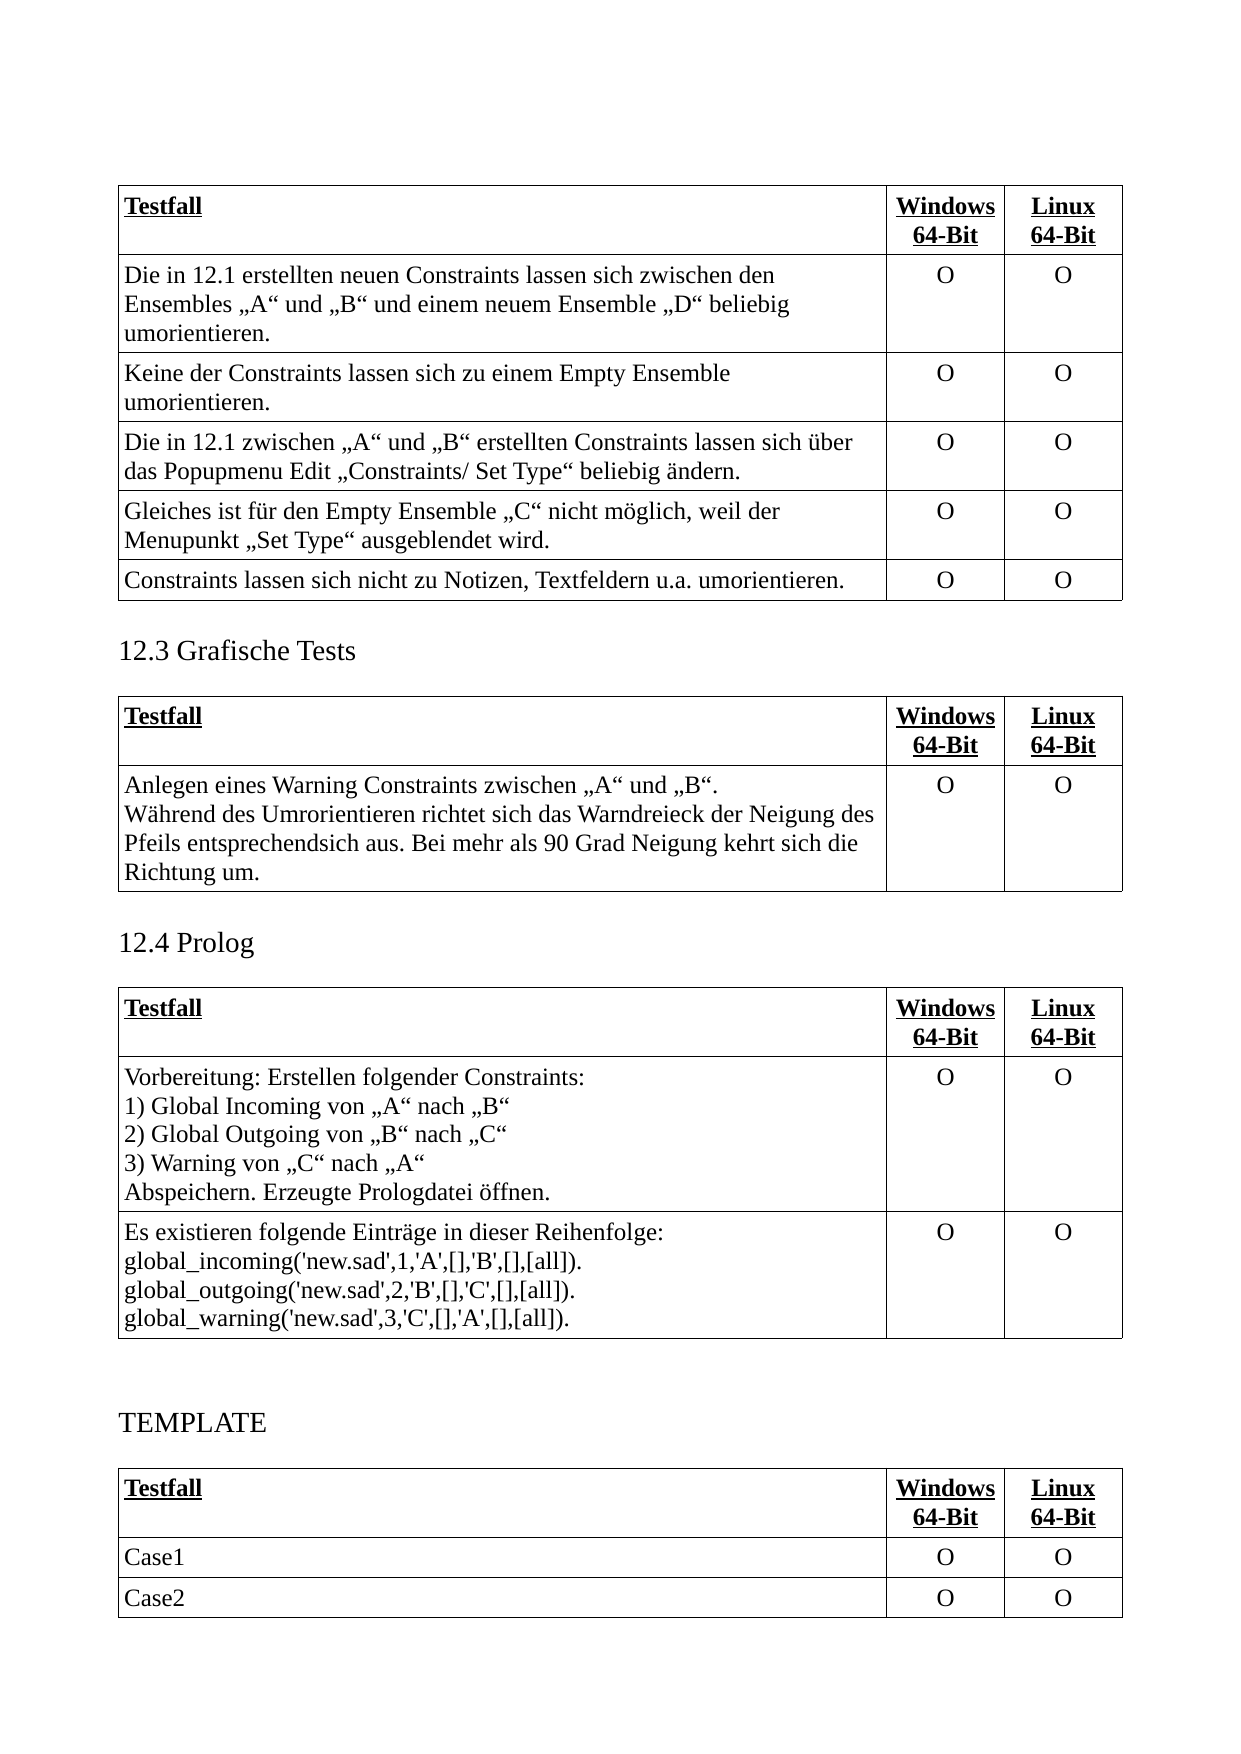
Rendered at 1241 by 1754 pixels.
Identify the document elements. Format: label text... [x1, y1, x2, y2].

table_header Testfall [119, 988, 886, 1056]
table_cell O [887, 1212, 1004, 1338]
table_cell O [887, 766, 1004, 891]
text TEMPLATE [118, 1405, 1122, 1439]
table_cell O [887, 422, 1004, 490]
table_header Linux 64-Bit [1005, 1469, 1122, 1537]
table_cell O [1005, 422, 1122, 490]
table_header Linux 64-Bit [1005, 697, 1122, 764]
table_cell O [1005, 491, 1122, 559]
table_cell Keine der Constraints lassen sich zu einem Empty Ensemble umorientieren. [119, 353, 886, 421]
table_header Testfall [119, 1469, 886, 1537]
table_cell O [887, 491, 1004, 559]
table_header Testfall [119, 186, 886, 254]
table_cell Gleiches ist für den Empty Ensemble „C“ nicht möglich, weil der Menupunkt „Set Type“ ausgeblendet wird. [119, 491, 886, 559]
table_cell O [887, 353, 1004, 421]
table_header Windows 64-Bit [887, 1469, 1004, 1537]
table_cell O [1005, 560, 1122, 599]
table_cell Case1 [119, 1538, 886, 1577]
table_cell O [1005, 1057, 1122, 1211]
table_cell O [1005, 1578, 1122, 1617]
table_cell O [1005, 766, 1122, 891]
table_cell O [1005, 353, 1122, 421]
table_cell Die in 12.1 erstellten neuen Constraints lassen sich zwischen den Ensembles „A“ und „B“ und einem neuem Ensemble „D“ beliebig umorientieren. [119, 255, 886, 352]
table_cell O [1005, 1212, 1122, 1338]
table_header Windows 64-Bit [887, 988, 1004, 1056]
table_cell Constraints lassen sich nicht zu Notizen, Textfeldern u.a. umorientieren. [119, 560, 886, 599]
table_header Testfall [119, 697, 886, 764]
table_cell O [887, 1538, 1004, 1577]
table_header Linux 64-Bit [1005, 186, 1122, 254]
table_header Windows 64-Bit [887, 186, 1004, 254]
text 12.4 Prolog [118, 925, 1122, 958]
table_cell O [887, 255, 1004, 352]
table_header Windows 64-Bit [887, 697, 1004, 764]
table_cell O [887, 1057, 1004, 1211]
table_cell O [1005, 1538, 1122, 1577]
table_cell Es existieren folgende Einträge in dieser Reihenfolge: global_incoming('new.sad',1,'A',[],'B',[],[all]). global_outgoing('new.sad',2,'B',[],'C',[],[all]). global_warning('new.sad',3,'C',[],'A',[],[all]). [119, 1212, 886, 1338]
table_cell Vorbereitung: Erstellen folgender Constraints: 1) Global Incoming von „A“ nach „B“ 2) Global Outgoing von „B“ nach „C“ 3) Warning von „C“ nach „A“ Abspeichern. Erzeugte Prologdatei öffnen. [119, 1057, 886, 1211]
text 12.3 Grafische Tests [118, 633, 1122, 667]
table_cell O [887, 560, 1004, 599]
table_cell Case2 [119, 1578, 886, 1617]
table_cell O [1005, 255, 1122, 352]
table_cell O [887, 1578, 1004, 1617]
table_cell Anlegen eines Warning Constraints zwischen „A“ und „B“. Während des Umrorientieren richtet sich das Warndreieck der Neigung des Pfeils entsprechendsich aus. Bei mehr als 90 Grad Neigung kehrt sich die Richtung um. [119, 766, 886, 891]
table_cell Die in 12.1 zwischen „A“ und „B“ erstellten Constraints lassen sich über das Popupmenu Edit „Constraints/ Set Type“ beliebig ändern. [119, 422, 886, 490]
table_header Linux 64-Bit [1005, 988, 1122, 1056]
